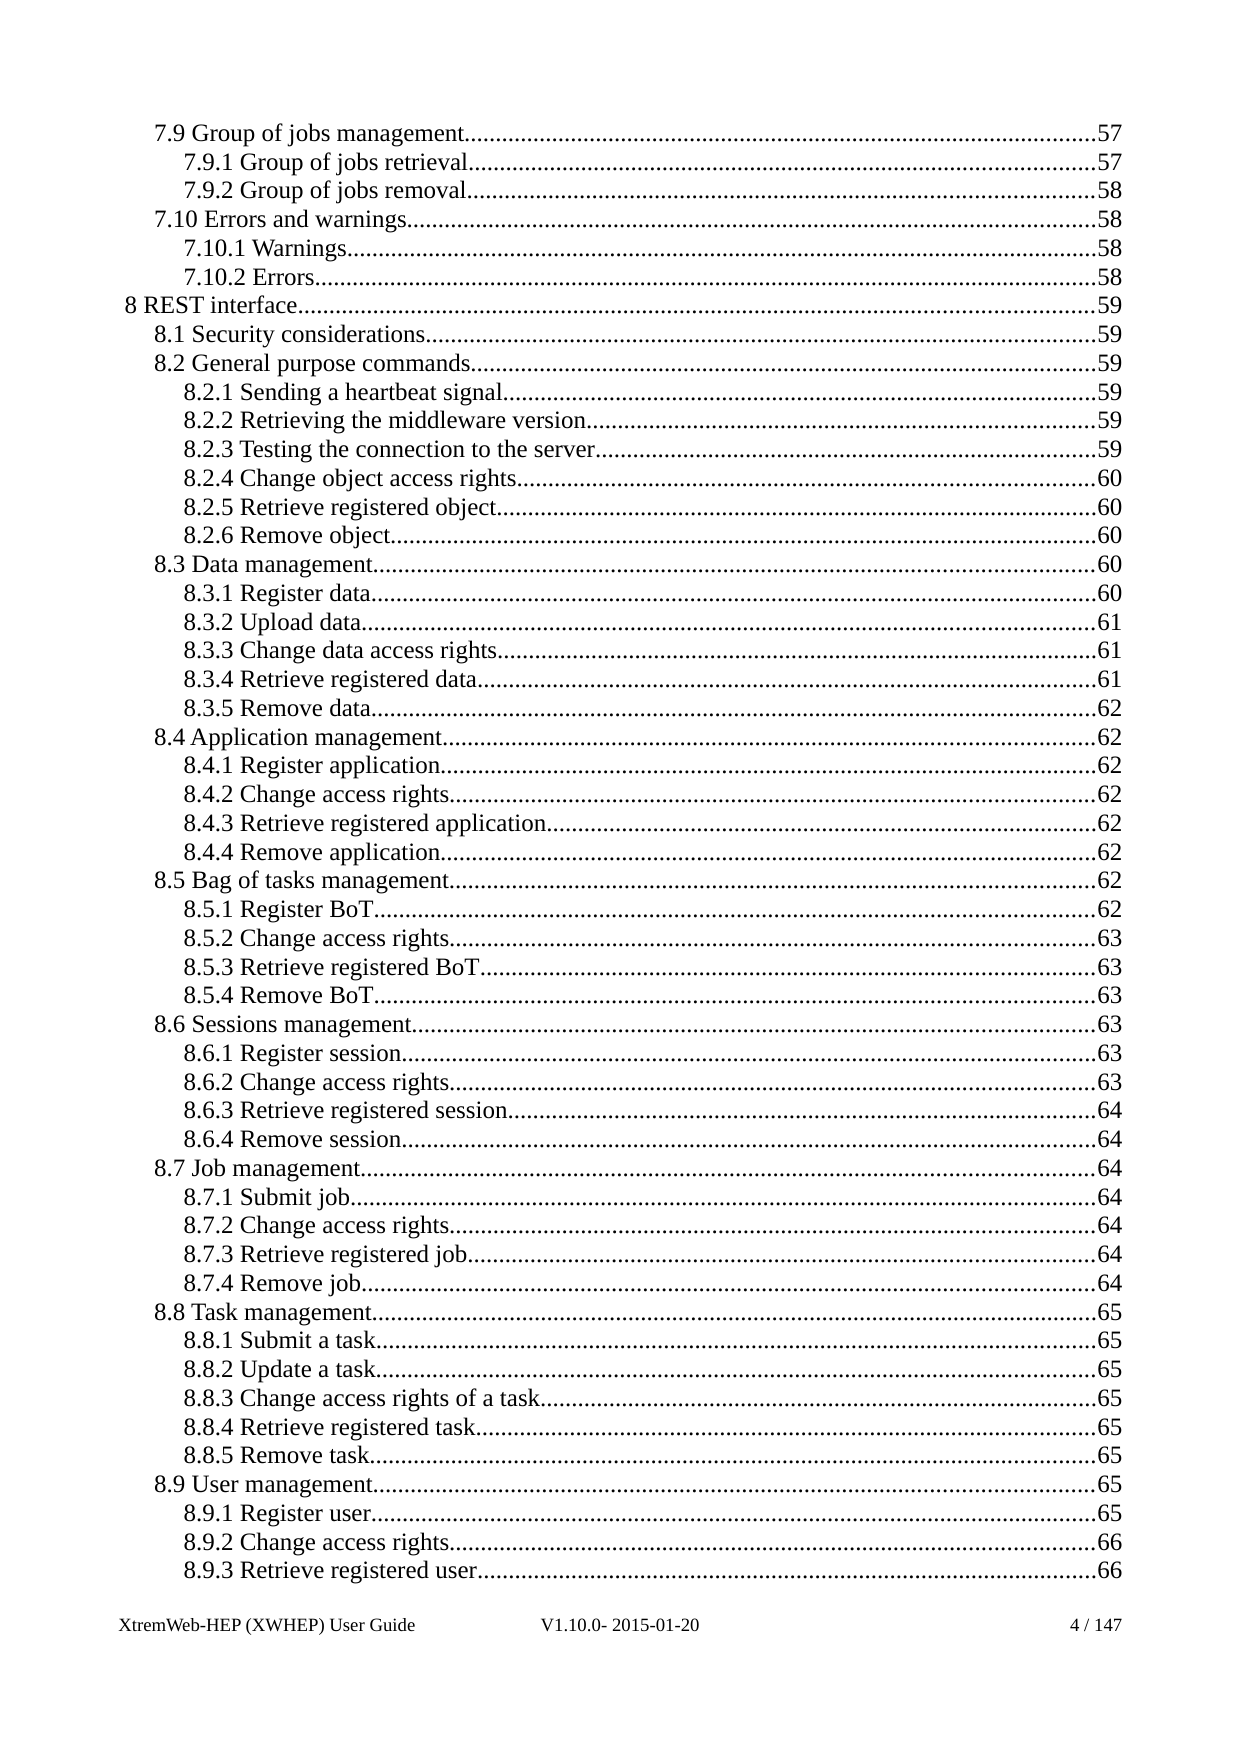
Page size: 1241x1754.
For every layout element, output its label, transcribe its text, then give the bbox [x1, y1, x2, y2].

text 8.3 Data management 60 [148, 549, 1122, 578]
text 8.9.2 Change access rights 66 [177, 1527, 1122, 1556]
text 8.7.3 Retrieve registered job 64 [177, 1239, 1122, 1268]
text 8.4.2 Change access rights 62 [177, 779, 1122, 808]
text 8.8.2 Update a task 65 [177, 1354, 1122, 1383]
text 8.7.4 Remove job 64 [177, 1268, 1122, 1297]
text 8.2.4 Change object access rights 60 [177, 463, 1122, 492]
text 8.3.3 Change data access rights 61 [177, 636, 1122, 664]
text 8.6.3 Retrieve registered session 64 [177, 1096, 1122, 1124]
text 8.3.1 Register data 60 [177, 578, 1122, 607]
text 8.7.1 Submit job 64 [177, 1182, 1122, 1211]
text 8.6.2 Change access rights 63 [177, 1067, 1122, 1096]
text 8.4 Application management 62 [148, 722, 1122, 751]
text 8.8.5 Remove task 65 [177, 1441, 1122, 1469]
text 8.7 Job management 64 [148, 1153, 1122, 1182]
text 8.5.2 Change access rights 63 [177, 923, 1122, 952]
text 8.2.3 Testing the connection to the server 59 [177, 434, 1122, 463]
text 8.3.4 Retrieve registered data 61 [177, 664, 1122, 693]
text 8.9.3 Retrieve registered user 66 [177, 1556, 1122, 1584]
text 8.8.3 Change access rights of a task 65 [177, 1383, 1122, 1412]
text 7.9 Group of jobs management 57 [148, 118, 1122, 147]
text 8.8 Task management 65 [148, 1297, 1122, 1326]
text 8.1 Security considerations 59 [148, 319, 1122, 348]
text 8.9 User management 65 [148, 1469, 1122, 1498]
text 8.4.4 Remove application 62 [177, 837, 1122, 866]
text 8.2.2 Retrieving the middleware version 59 [177, 406, 1122, 434]
text 8.3.2 Upload data 61 [177, 607, 1122, 636]
text 8.8.4 Retrieve registered task 65 [177, 1412, 1122, 1441]
text 8.4.1 Register application 62 [177, 751, 1122, 779]
text 8 REST interface 59 [118, 291, 1122, 319]
text 8.5 Bag of tasks management 62 [148, 866, 1122, 894]
text 8.5.3 Retrieve registered BoT 63 [177, 952, 1122, 981]
text 8.8.1 Submit a task 65 [177, 1326, 1122, 1354]
text 8.2.5 Retrieve registered object 60 [177, 492, 1122, 521]
text 7.10.1 Warnings 58 [177, 233, 1122, 262]
text 8.5.1 Register BoT 62 [177, 894, 1122, 923]
text 7.10.2 Errors 58 [177, 262, 1122, 291]
text 8.7.2 Change access rights 64 [177, 1211, 1122, 1239]
text 8.5.4 Remove BoT 63 [177, 981, 1122, 1009]
text 7.9.1 Group of jobs retrieval 57 [177, 147, 1122, 176]
text 8.4.3 Retrieve registered application 62 [177, 808, 1122, 837]
text 8.2.6 Remove object 60 [177, 521, 1122, 549]
text 8.2 General purpose commands 59 [148, 348, 1122, 377]
text 8.6.4 Remove session 64 [177, 1124, 1122, 1153]
text 8.3.5 Remove data 62 [177, 693, 1122, 722]
text 8.9.1 Register user 65 [177, 1498, 1122, 1527]
text 7.9.2 Group of jobs removal 58 [177, 176, 1122, 204]
text 7.10 Errors and warnings 58 [148, 204, 1122, 233]
text 8.6.1 Register session 63 [177, 1038, 1122, 1067]
text 8.6 Sessions management 63 [148, 1009, 1122, 1038]
text 8.2.1 Sending a heartbeat signal 59 [177, 377, 1122, 406]
